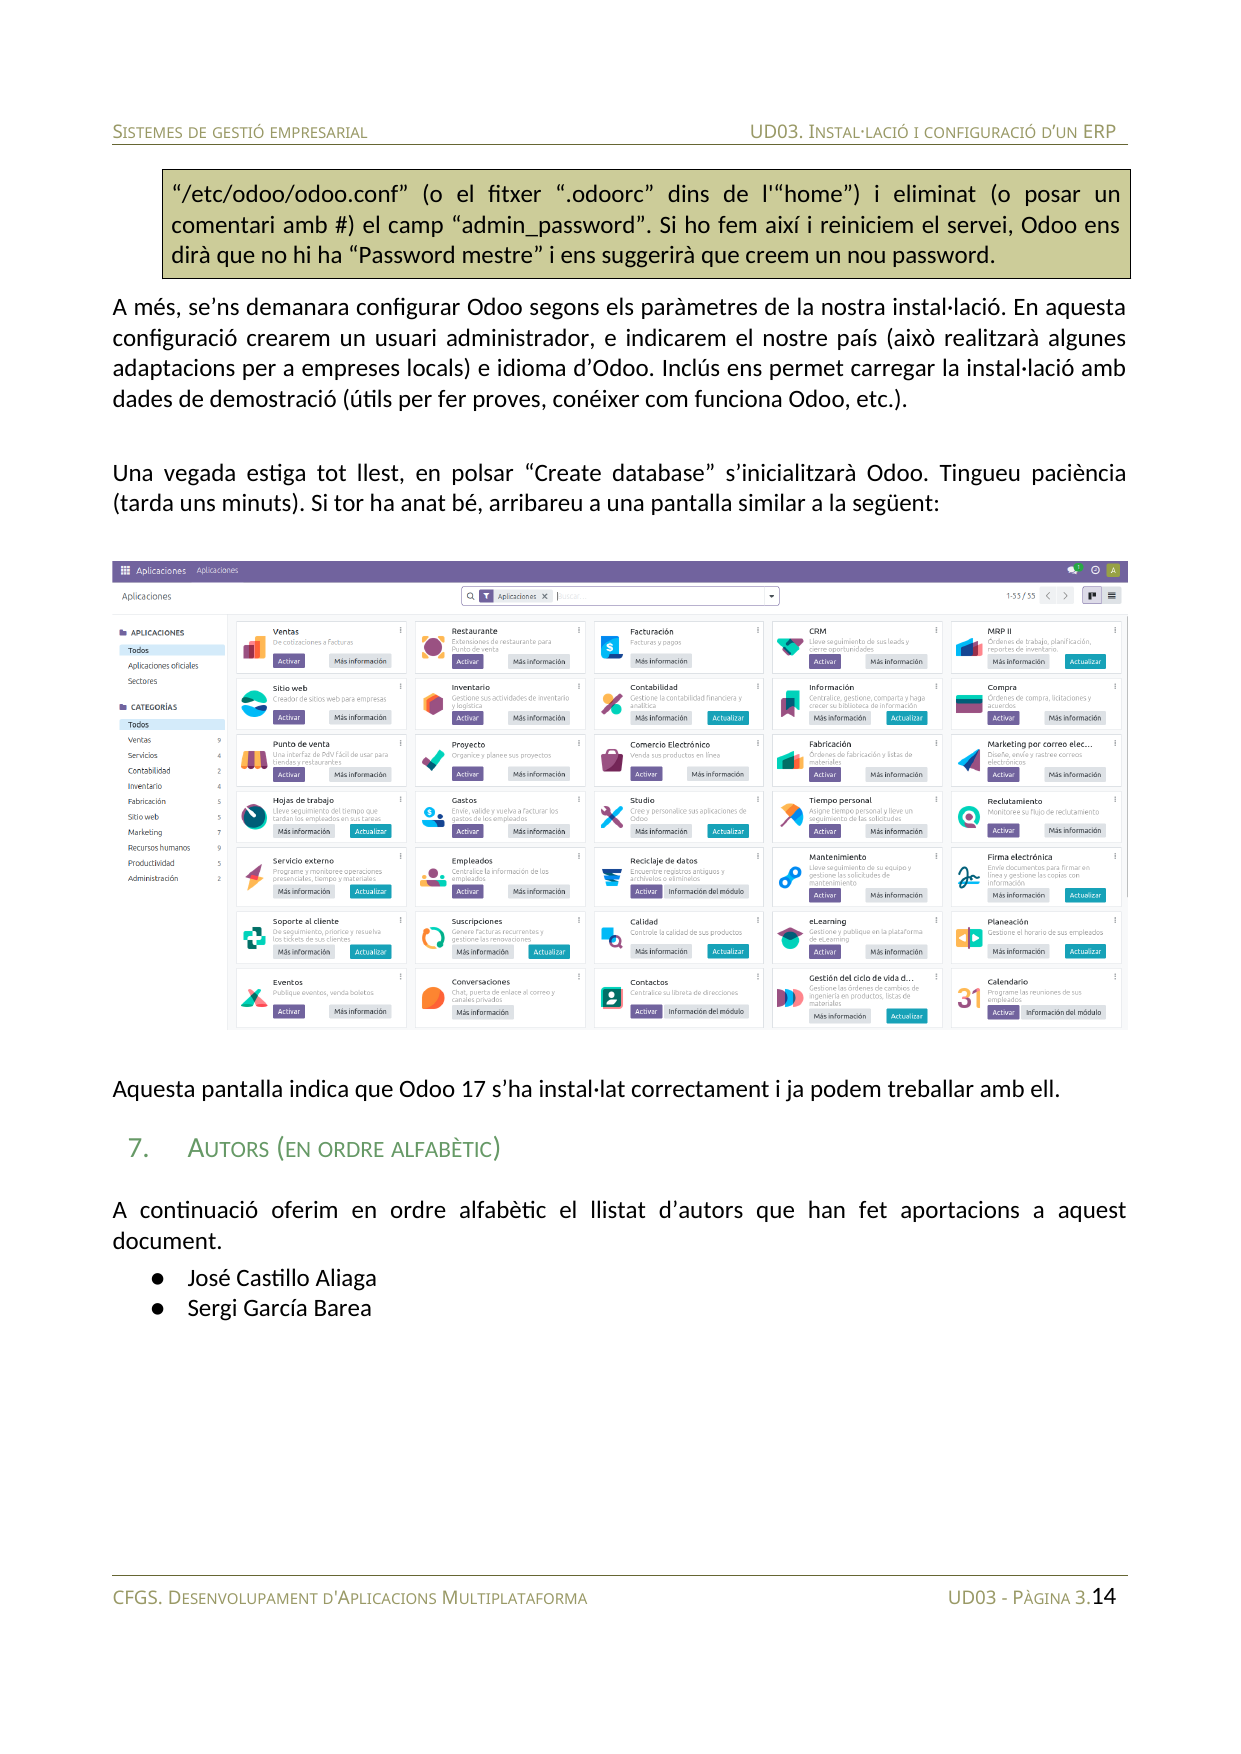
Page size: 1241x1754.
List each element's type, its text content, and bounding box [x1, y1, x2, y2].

subtitle Autors (en ordre alfabètic) [150, 1129, 1128, 1164]
list José Castillo Aliaga [150, 1262, 1128, 1292]
text A més, se’ns demanara configurar Odoo segons els paràmetres de la nostra instal·lació. En aquesta configuració crearem un usuari administrador, e indicarem el nostre país (això realitzarà algunes adaptacions per a empreses locals) e idioma d’Odoo. Inclús ens permet carregar la instal·lació amb dades de demostració (útils per fer proves, conéixer com funciona Odoo, etc.). [112, 291, 1128, 413]
text A continuació oferim en ordre alfabètic el llistat d’autors que han fet aportacions a aquest document. [112, 1194, 1128, 1255]
text Una vegada estiga tot llest, en polsar “Create database” s’inicialitzarà Odoo. Tingueu paciència (tarda uns minuts). Si tor ha anat bé, arribareu a una pantalla similar a la següent: [112, 457, 1128, 518]
text “/etc/odoo/odoo.conf” (o el fitxer “.odoorc” dins de l'“home”) i eliminat (o posar un comentari amb #) el camp “admin_password”. Si ho fem així i reiniciem el servei, Odoo ens dirà que no hi ha “Password mestre” i ens suggerirà que creem un nou password. [163, 170, 1130, 278]
text Aquesta pantalla indica que Odoo 17 s’ha instal·lat correctament i ja podem treballar amb ell. [112, 1073, 1128, 1104]
list Sergi García Barea [150, 1292, 1128, 1323]
picture [112, 561, 1128, 1030]
